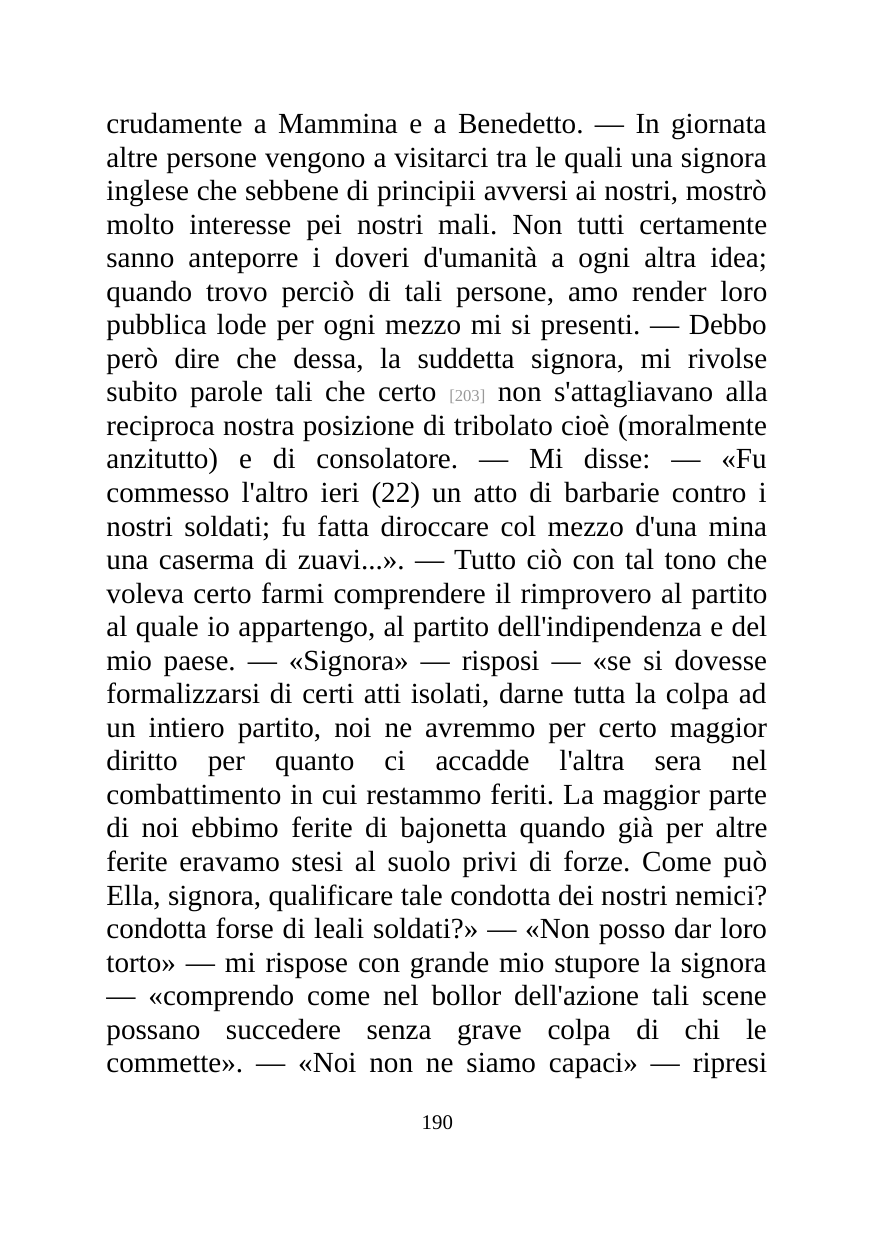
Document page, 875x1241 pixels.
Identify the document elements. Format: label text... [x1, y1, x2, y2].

text crudamente a Mammina e a Benedetto. — In giornata altre persone vengono a visitarci tra le quali una signora inglese che sebbene di principii avversi ai nostri, mostrò molto interesse pei nostri mali. Non tutti certamente sanno anteporre i doveri d'umanità a ogni altra idea; quando trovo perciò di tali persone, amo render loro pubblica lode per ogni mezzo mi si presenti. — Debbo però dire che dessa, la suddetta signora, mi rivolse subito parole tali che certo [203] non s'attagliavano alla reciproca nostra posizione di tribolato cioè (moralmente anzitutto) e di consolatore. — Mi disse: — «Fu commesso l'altro ieri (22) un atto di barbarie contro i nostri soldati; fu fatta diroccare col mezzo d'una mina una caserma di zuavi...». — Tutto ciò con tal tono che voleva certo farmi comprendere il rimprovero al partito al quale io appartengo, al partito dell'indipendenza e del mio paese. — «Signora» — risposi — «se si dovesse formalizzarsi di certi atti isolati, darne tutta la colpa ad un intiero partito, noi ne avremmo per certo maggior diritto per quanto ci accadde l'altra sera nel combattimento in cui restammo feriti. La maggior parte di noi ebbimo ferite di bajonetta quando già per altre ferite eravamo stesi al suolo privi di forze. Come può Ella, signora, qualificare tale condotta dei nostri nemici? condotta forse di leali soldati?» — «Non posso dar loro torto» — mi rispose con grande mio stupore la signora — «comprendo come nel bollor dell'azione tali scene possano succedere senza grave colpa di chi le commette». — «Noi non ne siamo capaci» — ripresi [106, 106, 768, 1079]
